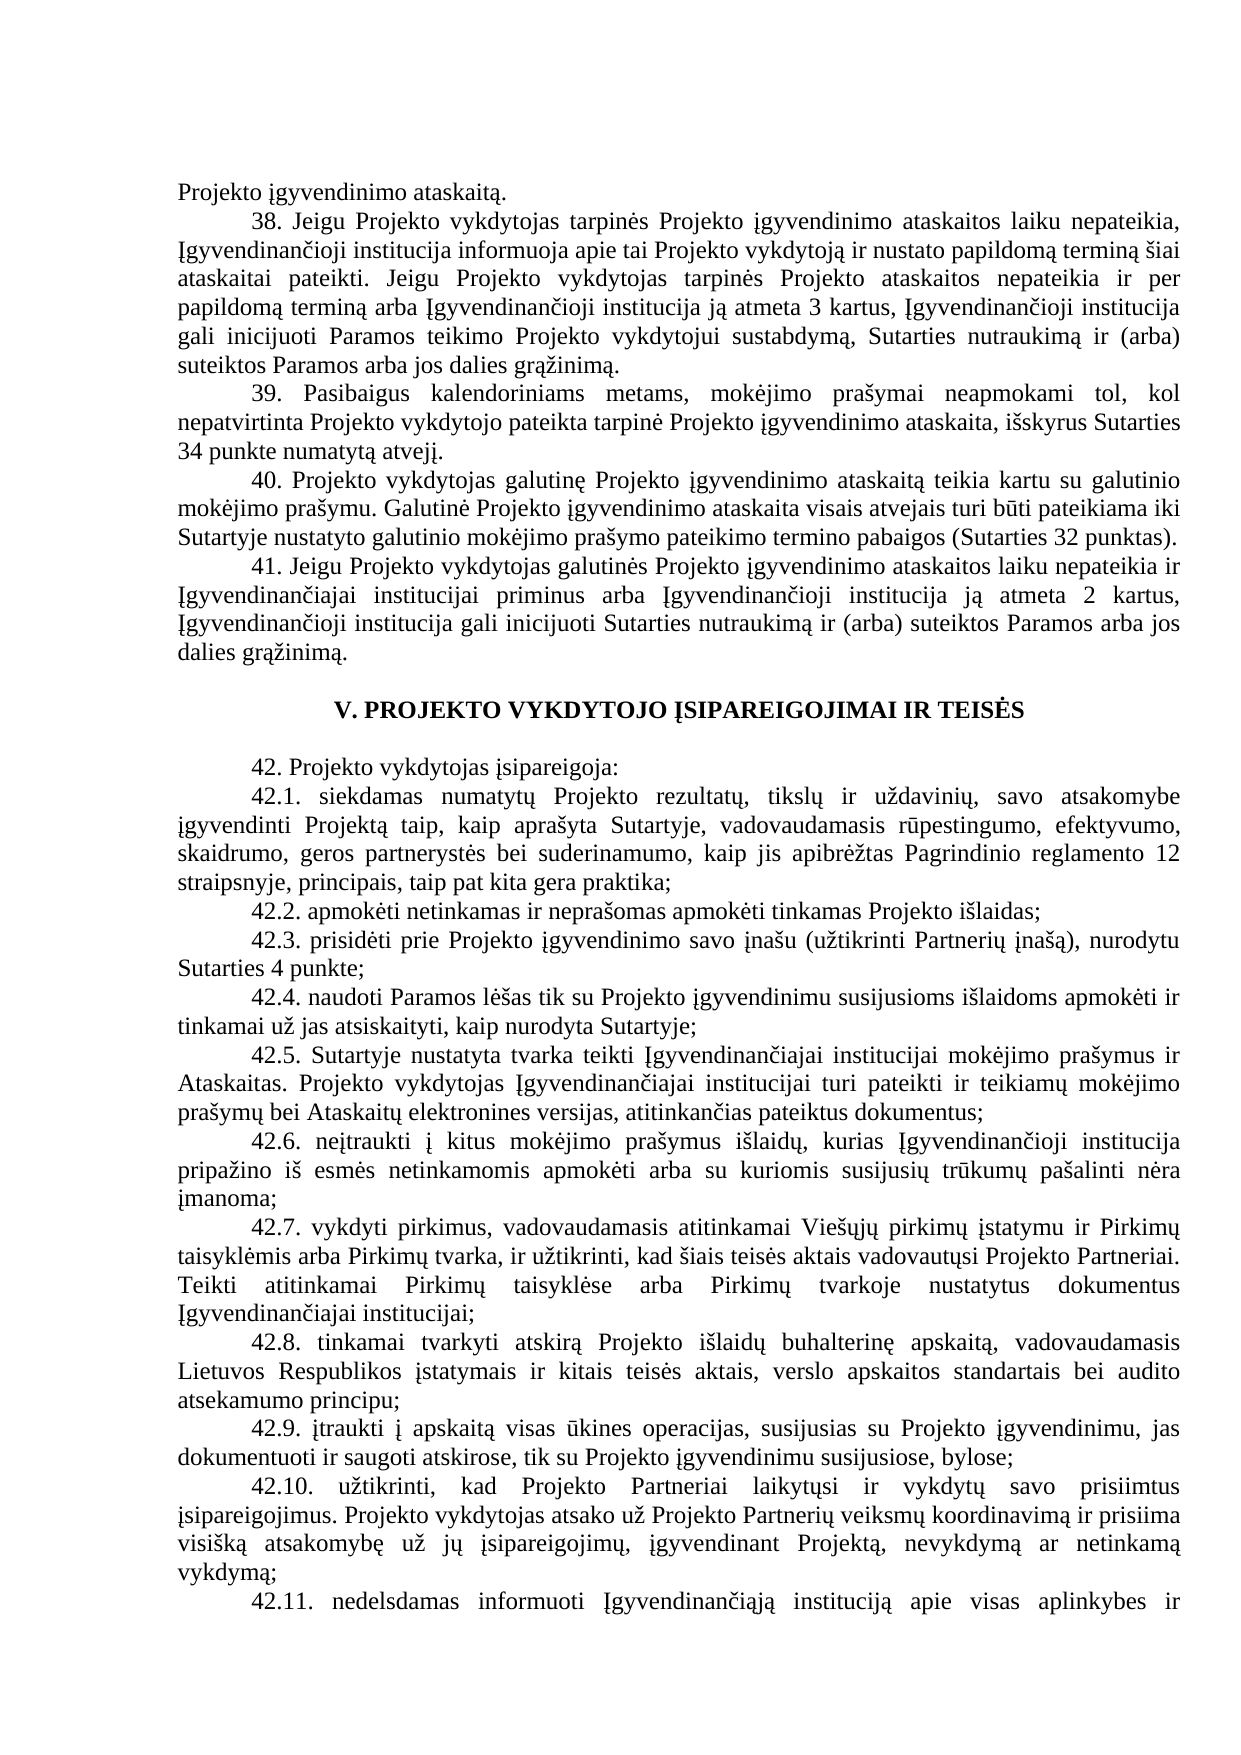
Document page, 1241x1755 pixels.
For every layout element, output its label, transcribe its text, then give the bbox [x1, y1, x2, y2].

text 42.3. prisidėti prie Projekto įgyvendinimo savo įnašu (užtikrinti Partnerių įnašą), nurodytu Sutarties 4 punkte; [177, 925, 1181, 982]
text 41. Jeigu Projekto vykdytojas galutinės Projekto įgyvendinimo ataskaitos laiku nepateikia ir Įgyvendinančiajai institucijai priminus arba Įgyvendinančioji institucija ją atmeta 2 kartus, Įgyvendinančioji institucija gali inicijuoti Sutarties nutraukimą ir (arba) suteiktos Paramos arba jos dalies grąžinimą. [177, 551, 1181, 666]
text 42. Projekto vykdytojas įsipareigoja: [177, 752, 1181, 781]
text 42.9. įtraukti į apskaitą visas ūkines operacijas, susijusias su Projekto įgyvendinimu, jas dokumentuoti ir saugoti atskirose, tik su Projekto įgyvendinimu susijusiose, bylose; [177, 1413, 1181, 1471]
text Projekto įgyvendinimo ataskaitą. [177, 177, 1181, 206]
text 42.6. neįtraukti į kitus mokėjimo prašymus išlaidų, kurias Įgyvendinančioji institucija pripažino iš esmės netinkamomis apmokėti arba su kuriomis susijusių trūkumų pašalinti nėra įmanoma; [177, 1126, 1181, 1212]
text 42.5. Sutartyje nustatyta tvarka teikti Įgyvendinančiajai institucijai mokėjimo prašymus ir Ataskaitas. Projekto vykdytojas Įgyvendinančiajai institucijai turi pateikti ir teikiamų mokėjimo prašymų bei Ataskaitų elektronines versijas, atitinkančias pateiktus dokumentus; [177, 1040, 1181, 1126]
text 42.1. siekdamas numatytų Projekto rezultatų, tikslų ir uždavinių, savo atsakomybe įgyvendinti Projektą taip, kaip aprašyta Sutartyje, vadovaudamasis rūpestingumo, efektyvumo, skaidrumo, geros partnerystės bei suderinamumo, kaip jis apibrėžtas Pagrindinio reglamento 12 straipsnyje, principais, taip pat kita gera praktika; [177, 781, 1181, 896]
text 40. Projekto vykdytojas galutinę Projekto įgyvendinimo ataskaitą teikia kartu su galutinio mokėjimo prašymu. Galutinė Projekto įgyvendinimo ataskaita visais atvejais turi būti pateikiama iki Sutartyje nustatyto galutinio mokėjimo prašymo pateikimo termino pabaigos (Sutarties 32 punktas). [177, 465, 1181, 551]
text 39. Pasibaigus kalendoriniams metams, mokėjimo prašymai neapmokami tol, kol nepatvirtinta Projekto vykdytojo pateikta tarpinė Projekto įgyvendinimo ataskaita, išskyrus Sutarties 34 punkte numatytą atvejį. [177, 378, 1181, 465]
text 42.4. naudoti Paramos lėšas tik su Projekto įgyvendinimu susijusioms išlaidoms apmokėti ir tinkamai už jas atsiskaityti, kaip nurodyta Sutartyje; [177, 982, 1181, 1040]
text 42.7. vykdyti pirkimus, vadovaudamasis atitinkamai Viešųjų pirkimų įstatymu ir Pirkimų taisyklėmis arba Pirkimų tvarka, ir užtikrinti, kad šiais teisės aktais vadovautųsi Projekto Partneriai. Teikti atitinkamai Pirkimų taisyklėse arba Pirkimų tvarkoje nustatytus dokumentus Įgyvendinančiajai institucijai; [177, 1212, 1181, 1327]
text 38. Jeigu Projekto vykdytojas tarpinės Projekto įgyvendinimo ataskaitos laiku nepateikia, Įgyvendinančioji institucija informuoja apie tai Projekto vykdytoją ir nustato papildomą terminą šiai ataskaitai pateikti. Jeigu Projekto vykdytojas tarpinės Projekto ataskaitos nepateikia ir per papildomą terminą arba Įgyvendinančioji institucija ją atmeta 3 kartus, Įgyvendinančioji institucija gali inicijuoti Paramos teikimo Projekto vykdytojui sustabdymą, Sutarties nutraukimą ir (arba) suteiktos Paramos arba jos dalies grąžinimą. [177, 206, 1181, 378]
text 42.11. nedelsdamas informuoti Įgyvendinančiąją instituciją apie visas aplinkybes ir [177, 1586, 1181, 1615]
text V. PROJEKTO VYKDYTOJO ĮSIPAREIGOJIMAI IR TEISĖS [177, 695, 1181, 723]
text 42.10. užtikrinti, kad Projekto Partneriai laikytųsi ir vykdytų savo prisiimtus įsipareigojimus. Projekto vykdytojas atsako už Projekto Partnerių veiksmų koordinavimą ir prisiima visišką atsakomybę už jų įsipareigojimų, įgyvendinant Projektą, nevykdymą ar netinkamą vykdymą; [177, 1471, 1181, 1586]
text 42.2. apmokėti netinkamas ir neprašomas apmokėti tinkamas Projekto išlaidas; [177, 896, 1181, 925]
text 42.8. tinkamai tvarkyti atskirą Projekto išlaidų buhalterinę apskaitą, vadovaudamasis Lietuvos Respublikos įstatymais ir kitais teisės aktais, verslo apskaitos standartais bei audito atsekamumo principu; [177, 1327, 1181, 1413]
